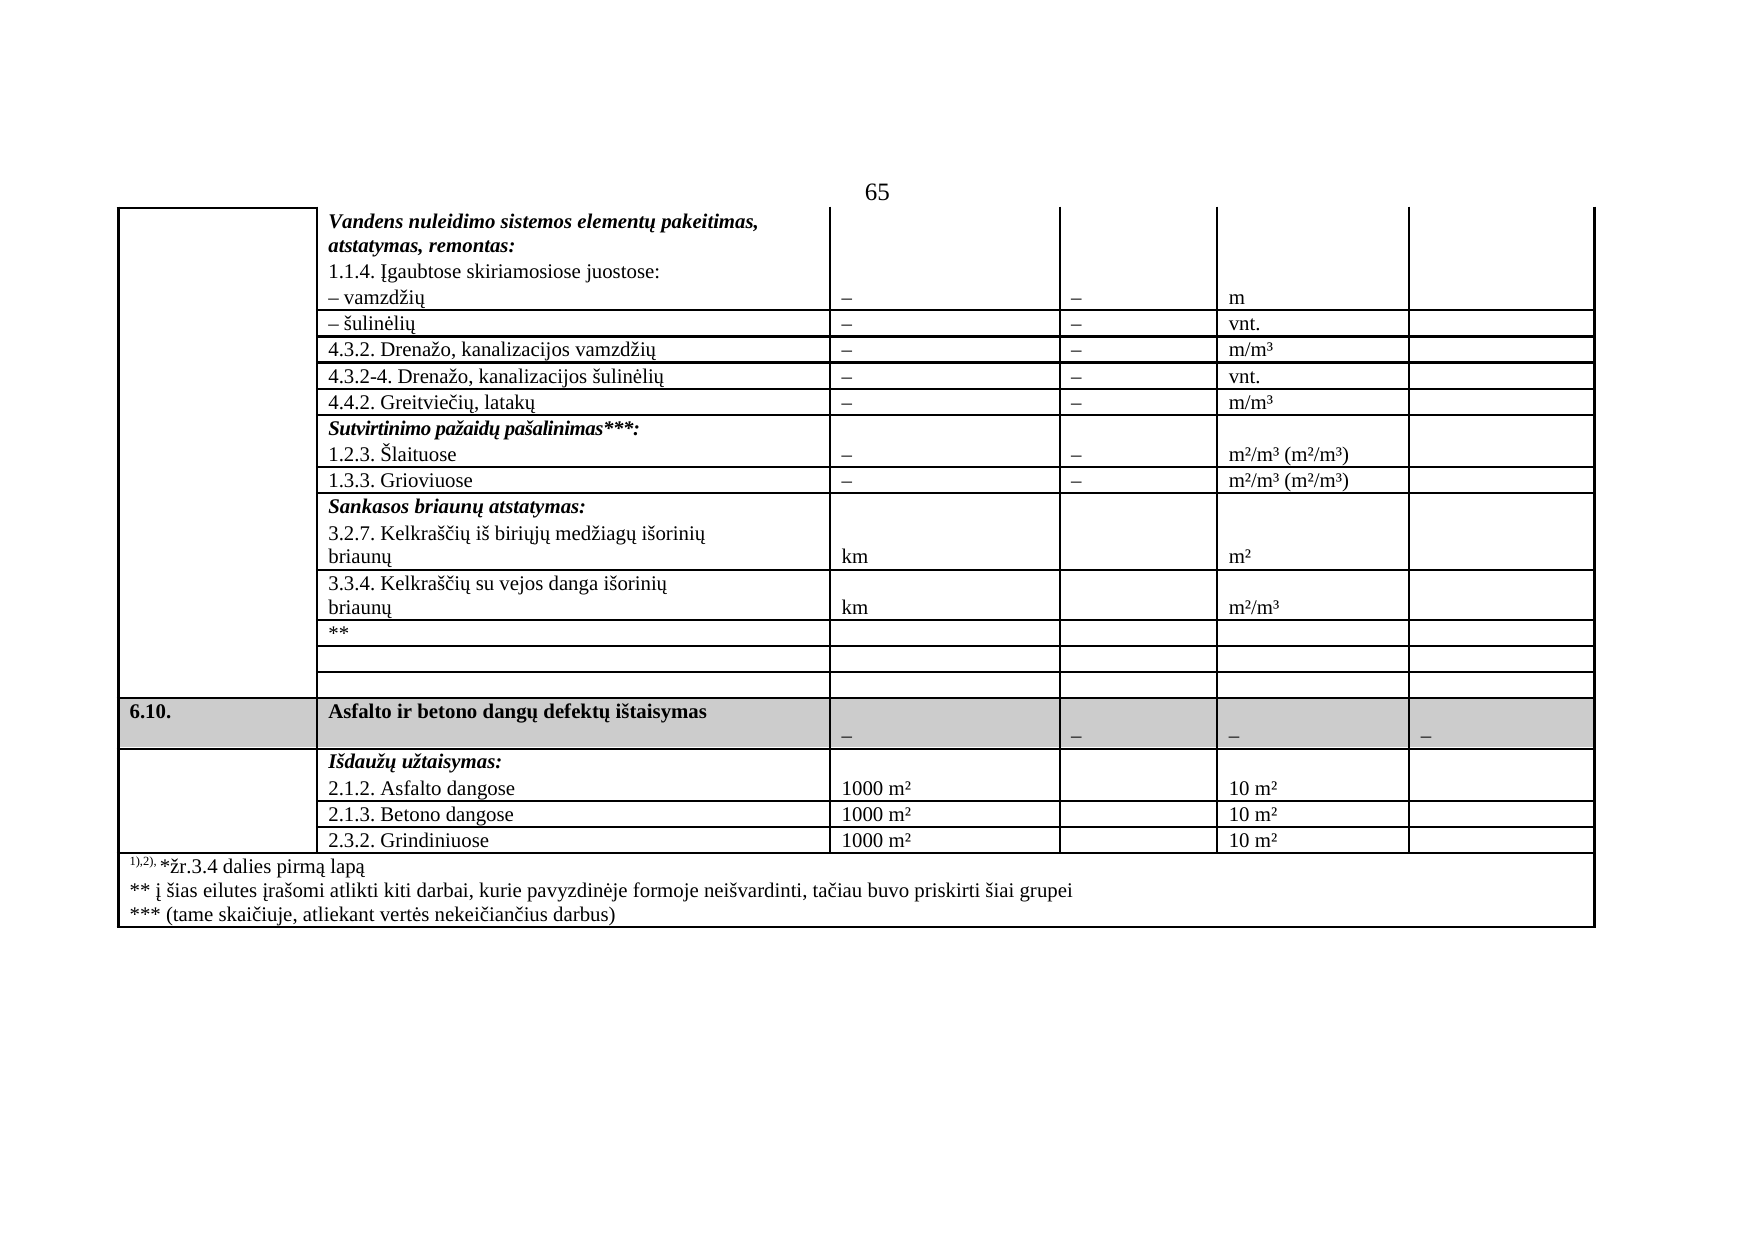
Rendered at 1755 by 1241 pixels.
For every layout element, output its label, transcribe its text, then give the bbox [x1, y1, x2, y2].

table_cell Vandens nuleidimo sistemos elementų pakeitimas, atstatymas, remontas: [318, 207, 829, 257]
table_cell [831, 750, 1059, 773]
table_cell vnt. [1218, 364, 1408, 388]
table_cell [1218, 257, 1408, 283]
table_cell [120, 645, 316, 671]
table_cell m² [1218, 518, 1408, 568]
table_cell [831, 257, 1059, 283]
table_cell [1410, 750, 1593, 773]
table_cell 1.3.3. Grioviuose [318, 468, 829, 492]
table_cell [120, 619, 316, 645]
table_cell m/m³ [1218, 338, 1408, 361]
table_cell Sutvirtinimo pažaidų pašalinimas***: [318, 416, 829, 440]
table_cell [120, 209, 316, 619]
table_cell 3.2.7. Kelkraščių iš biriųjų medžiagų išorinių briaunų [318, 518, 829, 568]
table_cell [1218, 621, 1408, 645]
table_cell 10 m² [1218, 774, 1408, 800]
table_cell [831, 494, 1059, 518]
table_cell – šulinėlių [318, 311, 829, 335]
table_cell 4.4.2. Greitviečių, latakų [318, 390, 829, 414]
table_cell [1218, 750, 1408, 773]
table_cell – [1061, 311, 1216, 335]
table_cell [1061, 416, 1216, 440]
table_cell – [1061, 338, 1216, 361]
table_cell m [1218, 283, 1408, 309]
table_cell [1061, 257, 1216, 283]
table_cell [1061, 774, 1216, 800]
table_cell [1410, 494, 1593, 518]
table_cell m²/m³ (m²/m³) [1218, 440, 1408, 466]
table_cell – [1061, 390, 1216, 414]
table_cell – [1410, 699, 1593, 747]
table_cell – [831, 364, 1059, 388]
table_cell 10 m² [1218, 802, 1408, 826]
table_cell 1.2.3. Šlaituose [318, 440, 829, 466]
table_cell vnt. [1218, 311, 1408, 335]
table_cell [1410, 571, 1593, 619]
table_cell 3.3.4. Kelkraščių su vejos danga išorinių briaunų [318, 571, 829, 619]
table_cell [1061, 802, 1216, 826]
table_cell [318, 647, 829, 671]
table_cell [831, 621, 1059, 645]
table_cell [1410, 257, 1593, 283]
table_cell [1061, 750, 1216, 773]
table_cell – [831, 338, 1059, 361]
table_cell [1410, 621, 1593, 645]
table_cell – [1218, 699, 1408, 747]
table_cell m/m³ [1218, 390, 1408, 414]
table_cell [318, 673, 829, 697]
table_cell [1218, 494, 1408, 518]
table_cell [831, 416, 1059, 440]
table_cell [1410, 518, 1593, 568]
table_cell [1410, 207, 1593, 257]
table_cell [1410, 828, 1593, 852]
table_cell 1000 m² [831, 802, 1059, 826]
table_cell [1410, 440, 1593, 466]
table_cell Išdaužų užtaisymas: [318, 750, 829, 773]
table_cell – [1061, 699, 1216, 747]
table_cell [1218, 673, 1408, 697]
table_cell – [831, 283, 1059, 309]
table_cell [120, 671, 316, 697]
table_cell [1061, 207, 1216, 257]
table_cell [1410, 673, 1593, 697]
table_cell [1410, 283, 1593, 309]
table_cell – [1061, 283, 1216, 309]
table_cell m²/m³ [1218, 571, 1408, 619]
table_cell 4.3.2-4. Drenažo, kanalizacijos šulinėlių [318, 364, 829, 388]
table_cell [1410, 338, 1593, 361]
table_cell [1410, 416, 1593, 440]
table_cell Asfalto ir betono dangų defektų ištaisymas [318, 699, 829, 747]
table_cell [1061, 621, 1216, 645]
table_cell [1061, 571, 1216, 619]
table_cell [831, 647, 1059, 671]
table_cell [1218, 416, 1408, 440]
table_cell 10 m² [1218, 828, 1408, 852]
table_cell [1410, 468, 1593, 492]
table_cell [1410, 311, 1593, 335]
table_cell – [1061, 440, 1216, 466]
table_cell 1000 m² [831, 828, 1059, 852]
table_cell [831, 673, 1059, 697]
table_cell 1),2), *žr.3.4 dalies pirmą lapą ** į šias eilutes įrašomi atlikti kiti darbai, kurie pavyzdinėje formoje neišvardinti, tačiau buvo priskirti šiai grupei *** (tame skaičiuje, atliekant vertės nekeičiančius darbus) [120, 854, 1593, 926]
table_cell [1061, 828, 1216, 852]
table_cell – [831, 390, 1059, 414]
table_cell [1410, 364, 1593, 388]
table_cell [1218, 647, 1408, 671]
table_cell [1061, 518, 1216, 568]
table_cell – vamzdžių [318, 283, 829, 309]
table_cell [1410, 390, 1593, 414]
table_cell 2.1.2. Asfalto dangose [318, 774, 829, 800]
table_cell Sankasos briaunų atstatymas: [318, 494, 829, 518]
table_cell [1061, 494, 1216, 518]
table_cell – [831, 440, 1059, 466]
table_cell [1061, 673, 1216, 697]
table_cell – [831, 468, 1059, 492]
table_cell ** [318, 621, 829, 645]
table_cell 4.3.2. Drenažo, kanalizacijos vamzdžių [318, 338, 829, 361]
table_cell – [1061, 468, 1216, 492]
table_cell [1410, 802, 1593, 826]
table_cell 2.3.2. Grindiniuose [318, 828, 829, 852]
table_cell [1410, 774, 1593, 800]
table_cell [831, 207, 1059, 257]
table_cell m²/m³ (m²/m³) [1218, 468, 1408, 492]
table_cell [1218, 207, 1408, 257]
table_cell [120, 750, 316, 852]
table_cell [1410, 647, 1593, 671]
table_cell km [831, 571, 1059, 619]
table_cell [1061, 647, 1216, 671]
table_cell – [1061, 364, 1216, 388]
table_cell – [831, 699, 1059, 747]
table_cell 1.1.4. Įgaubtose skiriamosiose juostose: [318, 257, 829, 283]
table_cell 6.10. [120, 699, 316, 747]
table_cell 1000 m² [831, 774, 1059, 800]
table_cell – [831, 311, 1059, 335]
table_cell 2.1.3. Betono dangose [318, 802, 829, 826]
table_cell km [831, 518, 1059, 568]
